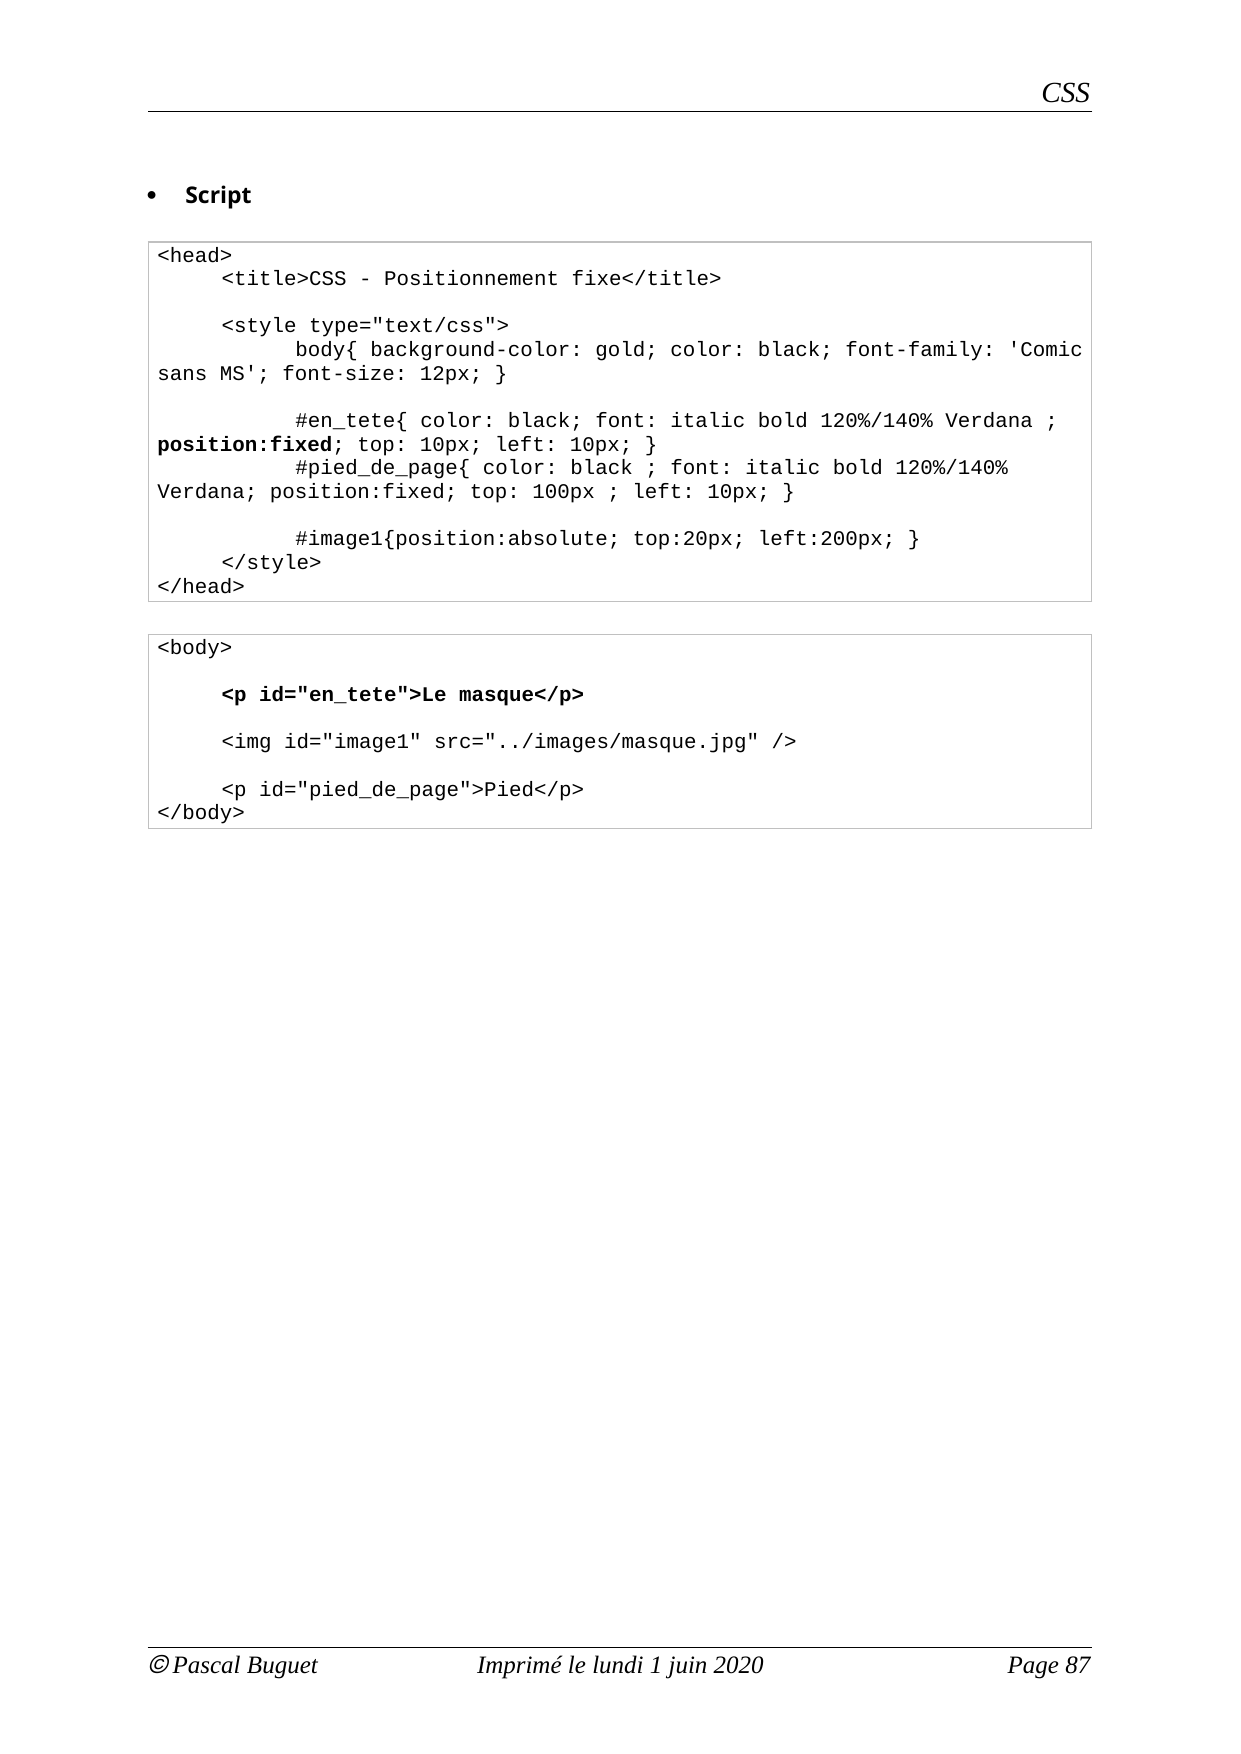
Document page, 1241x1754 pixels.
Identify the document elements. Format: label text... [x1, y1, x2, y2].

text </head> [149, 572, 1091, 601]
text <body> [149, 635, 1091, 657]
text body{ background-color: gold; color: black; font-family: 'Comic sans MS'; font-size: 12px; } [149, 336, 1091, 383]
text #en_tete{ color: black; font: italic bold 120%/140% Verdana ; position:fixed; top: 10px; left: 10px; } [149, 407, 1091, 454]
text <p id="pied_de_page">Pied</p> [149, 776, 1091, 799]
text <title>CSS - Positionnement fixe</title> [149, 265, 1091, 289]
text <p id="en_tete">Le masque</p> [149, 681, 1091, 704]
text #image1{position:absolute; top:20px; left:200px; } [149, 525, 1091, 549]
text </body> [149, 799, 1091, 828]
text <head> [149, 243, 1091, 265]
text <img id="image1" src="../images/masque.jpg" /> [149, 728, 1091, 752]
text #pied_de_page{ color: black ; font: italic bold 120%/140% Verdana; position:fixed; top: 100px ; left: 10px; } [149, 454, 1091, 502]
text </style> [149, 549, 1091, 572]
list Script [148, 179, 1092, 210]
text <style type="text/css"> [149, 312, 1091, 336]
